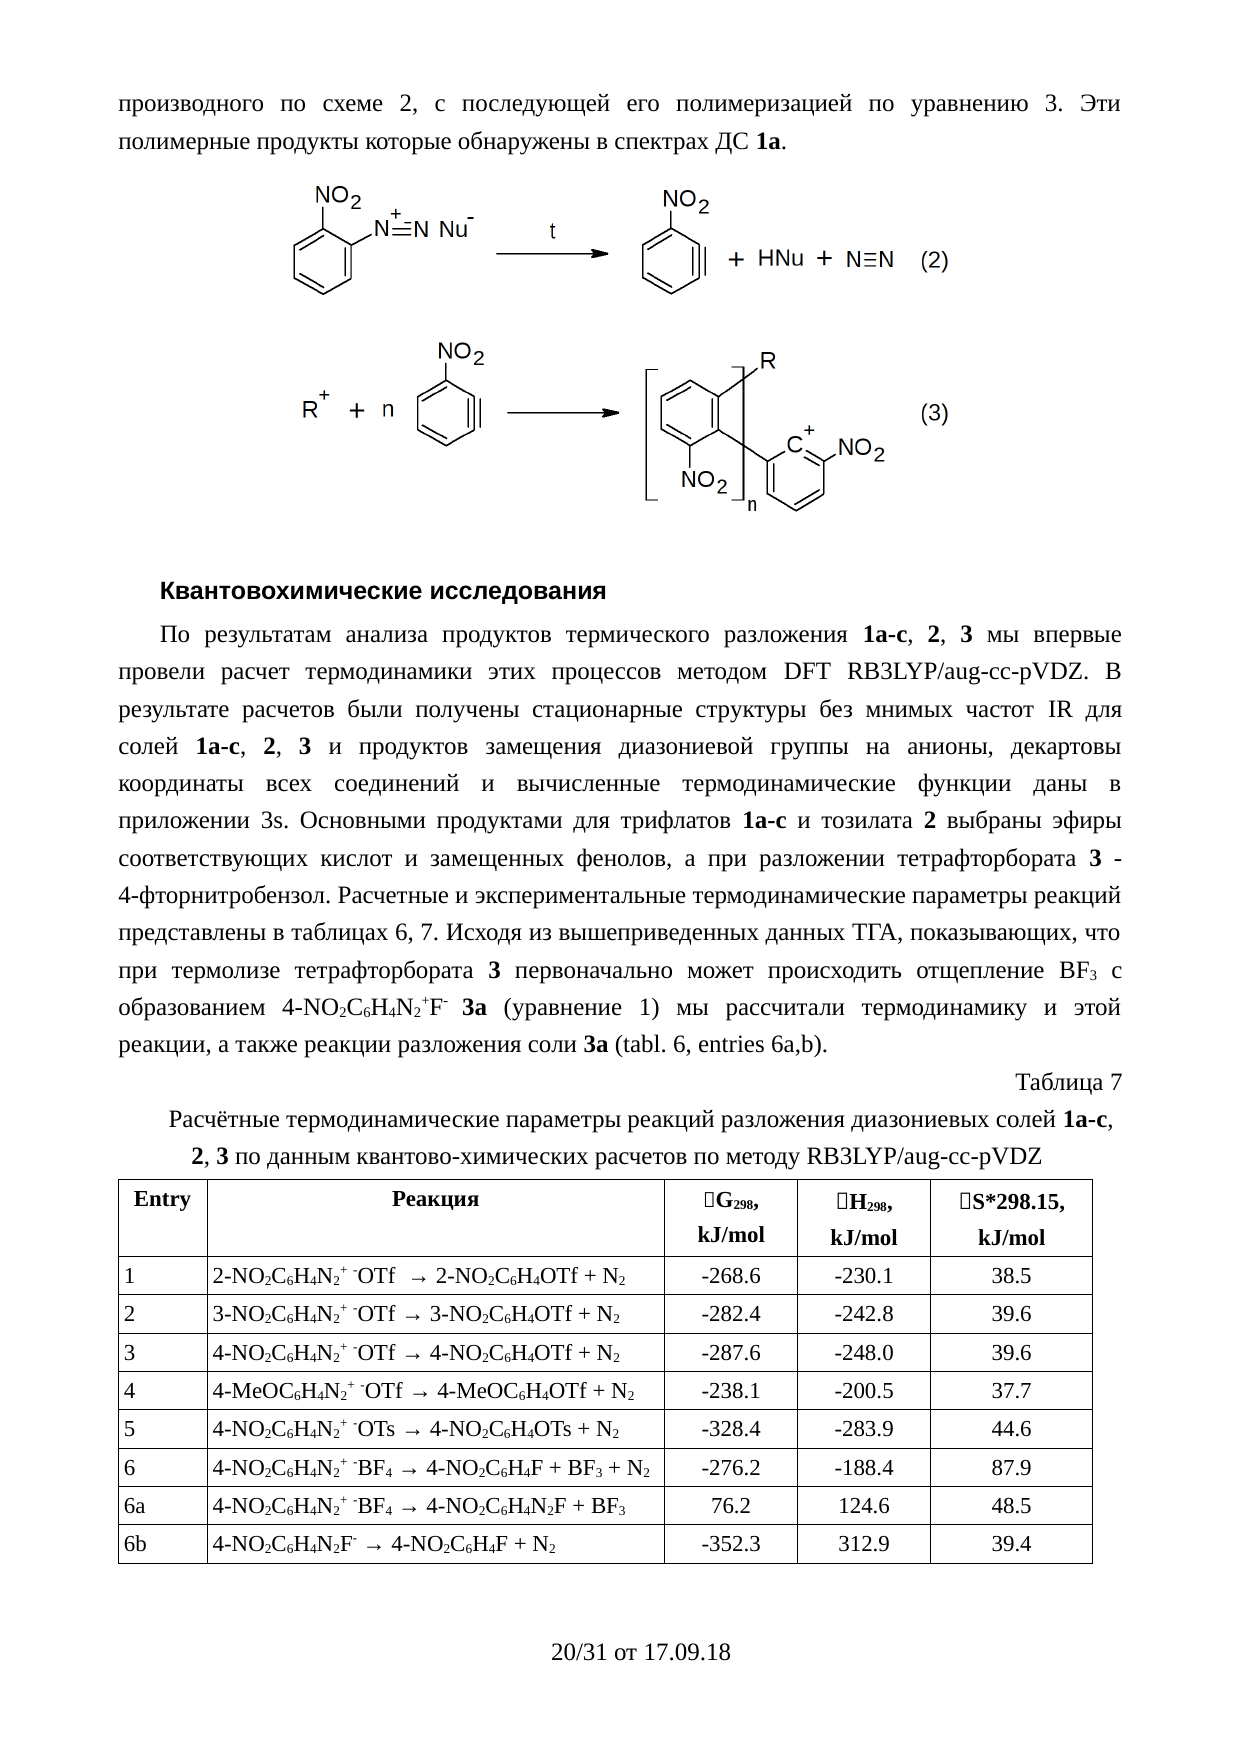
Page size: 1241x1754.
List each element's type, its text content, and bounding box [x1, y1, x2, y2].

table_header G298, kJ/mol [665, 1180, 797, 1256]
table_cell -230.1 [798, 1257, 930, 1294]
table_cell 3-NO2C6H4N2+ -OTf → 3-NO2C6H4OTf + N2 [208, 1295, 664, 1332]
table_cell 87.9 [931, 1449, 1092, 1486]
text Расчётные термодинамические параметры реакций разложения диазониевых солей 1a‑c, 2, 3 по данным квантово-химических расчетов по методу RB3LYP/aug-cc-pVDZ [118, 1104, 1122, 1170]
table_cell 39.6 [931, 1334, 1092, 1371]
table_cell 6 [119, 1449, 207, 1486]
table_cell -282.4 [665, 1295, 797, 1332]
table_cell -242.8 [798, 1295, 930, 1332]
table_cell 4-NO2C6H4N2+ -BF4 → 4-NO2C6H4N2F + BF3 [208, 1487, 664, 1524]
table_cell 312.9 [798, 1525, 930, 1562]
table_cell -276.2 [665, 1449, 797, 1486]
table_cell -200.5 [798, 1372, 930, 1409]
table_cell 4-NO2C6H4N2+ -BF4 → 4-NO2C6H4F + BF3 + N2 [208, 1449, 664, 1486]
table_cell 2 [119, 1295, 207, 1332]
table_cell 1 [119, 1257, 207, 1294]
table_cell 4-NO2C6H4N2+ -OTs → 4-NO2C6H4OTs + N2 [208, 1410, 664, 1447]
table_cell -188.4 [798, 1449, 930, 1486]
table_cell 37.7 [931, 1372, 1092, 1409]
table_cell 76.2 [665, 1487, 797, 1524]
table_cell 39.6 [931, 1295, 1092, 1332]
subtitle Квантовохимические исследования [118, 576, 1122, 604]
picture [284, 181, 956, 519]
table_cell -268.6 [665, 1257, 797, 1294]
text По результатам анализа продуктов термического разложения 1a-c, 2, 3 мы впервые провели расчет термодинамики этих процессов методом DFT RB3LYP/aug-cc-pVDZ. В результате расчетов были получены стационарные структуры без мнимых частот IR для солей 1a-c, 2, 3 и продуктов замещения диазониевой группы на анионы, декартовы координаты всех соединений и вычисленные термодинамические функции даны в приложении 3s. Основными продуктами для трифлатов 1a-c и тозилата 2 выбраны эфиры соответствующих кислот и замещенных фенолов, а при разложении тетрафторбората 3 - 4‑фторнитробензол. Расчетные и экспериментальные термодинамические параметры реакций представлены в таблицах 6, 7. Исходя из вышеприведенных данных ТГА, показывающих, что при термолизе тетрафторбората 3 первоначально может происходить отщепление BF3 c образованием 4-NO2C6H4N2+F- 3a (уравнение 1) мы рассчитали термодинамику и этой реакции, а также реакции разложения соли 3a (tabl. 6, entries 6a,b). [118, 619, 1122, 1058]
table_cell -287.6 [665, 1334, 797, 1371]
table_cell 3 [119, 1334, 207, 1371]
table_cell 4-NO2C6H4N2+ -OTf → 4-NO2C6H4OTf + N2 [208, 1334, 664, 1371]
table_cell 44.6 [931, 1410, 1092, 1447]
text Таблица 7 [118, 1067, 1122, 1095]
table_cell 38.5 [931, 1257, 1092, 1294]
table_header Entry [119, 1180, 207, 1256]
table_cell 4-NO2C6H4N2F- → 4-NO2C6H4F + N2 [208, 1525, 664, 1562]
table_cell 4 [119, 1372, 207, 1409]
table_cell -283.9 [798, 1410, 930, 1447]
table_cell 48.5 [931, 1487, 1092, 1524]
text производного по схеме 2, с последующей его полимеризацией по уравнению 3. Эти полимерные продукты которые обнаружены в спектрах ДС 1a. [118, 88, 1122, 154]
table_cell 39.4 [931, 1525, 1092, 1562]
table_header Реакция [208, 1180, 664, 1256]
table_cell -238.1 [665, 1372, 797, 1409]
table_cell 6a [119, 1487, 207, 1524]
table_header S*298.15, kJ/mol [931, 1180, 1092, 1256]
table_cell 2-NO2C6H4N2+ -OTf → 2-NO2C6H4OTf + N2 [208, 1257, 664, 1294]
table_cell 4-MeOC6H4N2+ -OTf → 4-MeOC6H4OTf + N2 [208, 1372, 664, 1409]
table_cell 124.6 [798, 1487, 930, 1524]
table_cell -328.4 [665, 1410, 797, 1447]
table_header H298, kJ/mol [798, 1180, 930, 1256]
table_cell -248.0 [798, 1334, 930, 1371]
table_cell 6b [119, 1525, 207, 1562]
table_cell -352.3 [665, 1525, 797, 1562]
table_cell 5 [119, 1410, 207, 1447]
